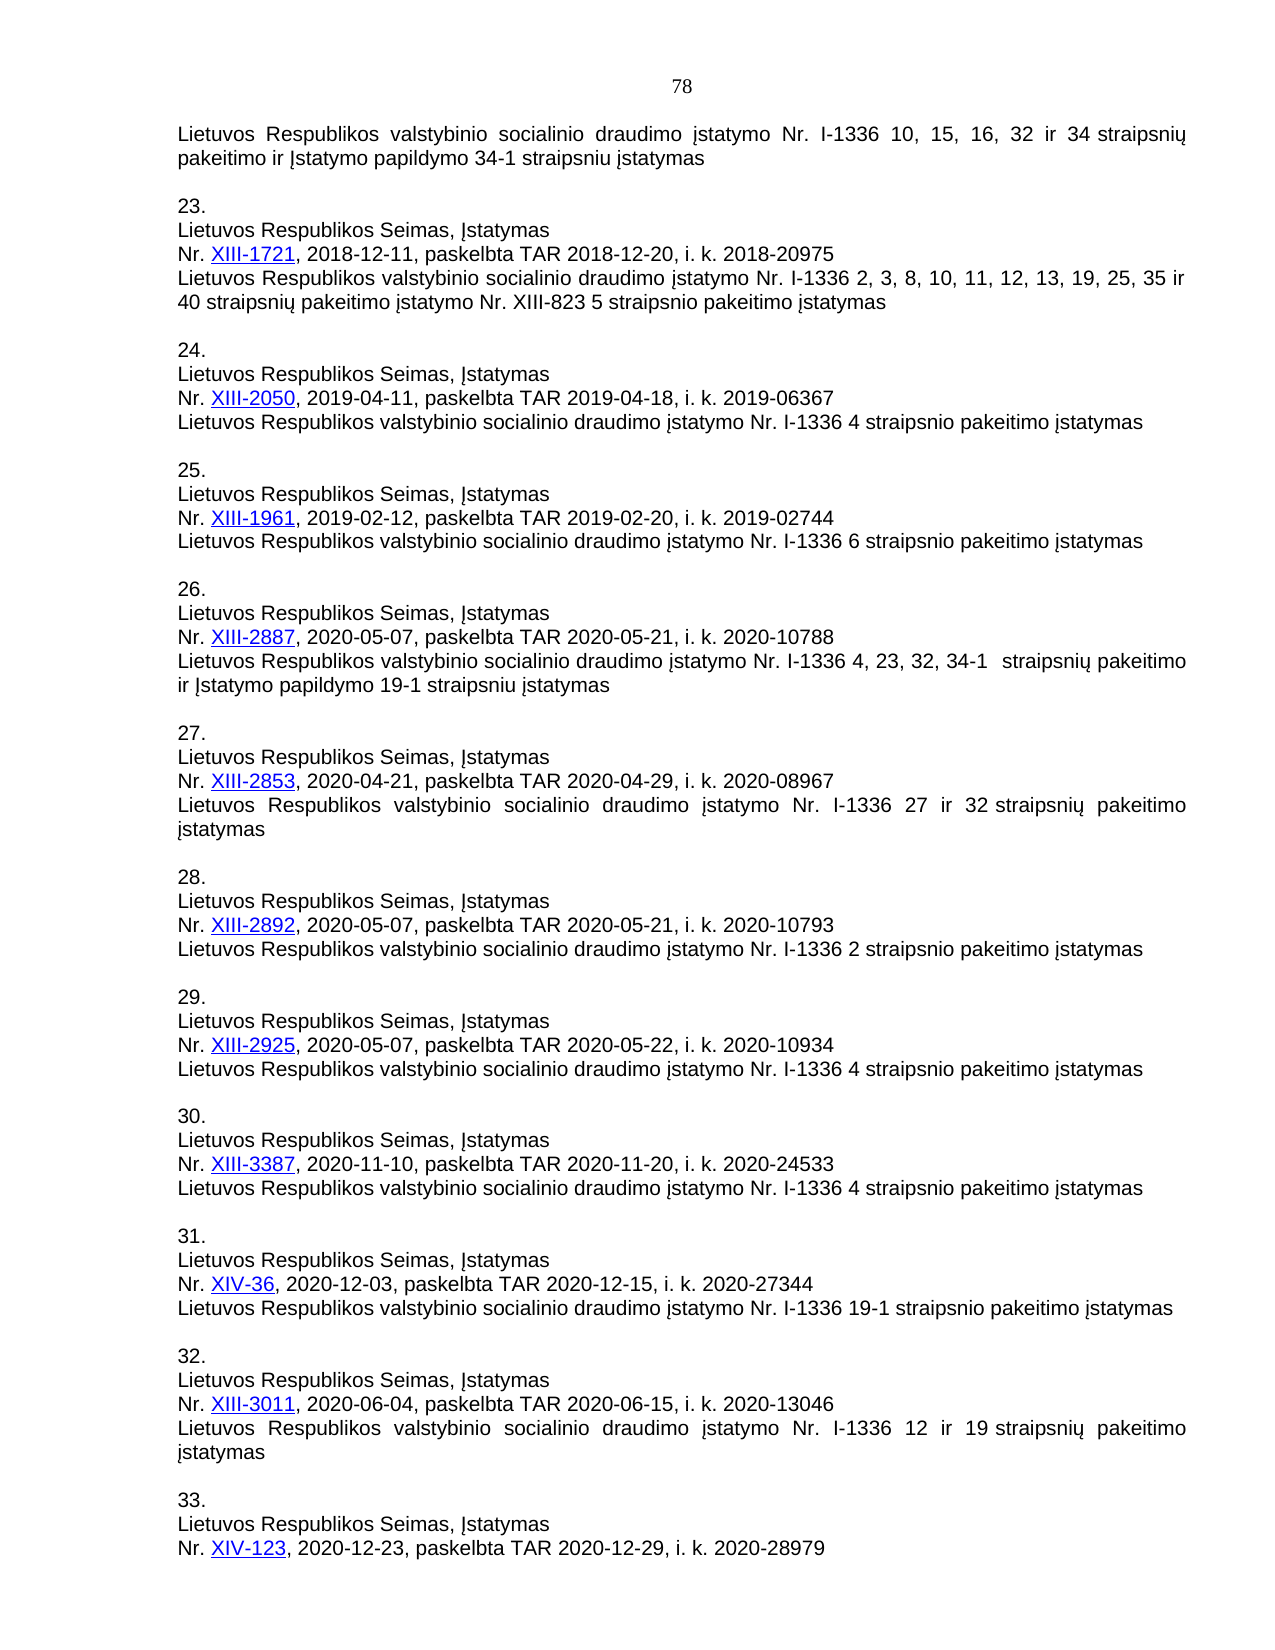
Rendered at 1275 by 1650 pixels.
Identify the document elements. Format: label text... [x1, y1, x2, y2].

text 31. [177, 1224, 1186, 1248]
text 29. [177, 984, 1186, 1008]
text Lietuvos Respublikos valstybinio socialinio draudimo įstatymo Nr. I-1336 4, 23, 32, 34-1 straipsnių pakeitimo ir Įstatymo papildymo 19-1 straipsniu įstatymas [177, 649, 1186, 697]
text Nr. XIII-3011, 2020-06-04, paskelbta TAR 2020-06-15, i. k. 2020-13046 [177, 1392, 1186, 1416]
text Lietuvos Respublikos valstybinio socialinio draudimo įstatymo Nr. I-1336 2 straipsnio pakeitimo įstatymas [177, 937, 1186, 961]
text Nr. XIV-123, 2020-12-23, paskelbta TAR 2020-12-29, i. k. 2020-28979 [177, 1536, 1186, 1559]
text Lietuvos Respublikos valstybinio socialinio draudimo įstatymo Nr. I-1336 4 straipsnio pakeitimo įstatymas [177, 1056, 1186, 1080]
text 30. [177, 1104, 1186, 1128]
text 32. [177, 1344, 1186, 1368]
text Lietuvos Respublikos Seimas, Įstatymas [177, 1512, 1186, 1536]
text Lietuvos Respublikos valstybinio socialinio draudimo įstatymo Nr. I-1336 27 ir 32 straipsnių pakeitimo įstatymas [177, 793, 1186, 841]
text Lietuvos Respublikos valstybinio socialinio draudimo įstatymo Nr. I-1336 6 straipsnio pakeitimo įstatymas [177, 529, 1186, 553]
text Lietuvos Respublikos Seimas, Įstatymas [177, 1248, 1186, 1272]
text Nr. XIII-2853, 2020-04-21, paskelbta TAR 2020-04-29, i. k. 2020-08967 [177, 769, 1186, 793]
text Lietuvos Respublikos Seimas, Įstatymas [177, 889, 1186, 913]
text 28. [177, 865, 1186, 889]
text Lietuvos Respublikos valstybinio socialinio draudimo įstatymo Nr. I-1336 10, 15, 16, 32 ir 34 straipsnių pakeitimo ir Įstatymo papildymo 34-1 straipsniu įstatymas [177, 122, 1186, 170]
text Nr. XIII-1721, 2018-12-11, paskelbta TAR 2018-12-20, i. k. 2018-20975 [177, 242, 1186, 266]
text Nr. XIII-2887, 2020-05-07, paskelbta TAR 2020-05-21, i. k. 2020-10788 [177, 625, 1186, 649]
text 23. [177, 194, 1186, 218]
text Nr. XIII-3387, 2020-11-10, paskelbta TAR 2020-11-20, i. k. 2020-24533 [177, 1152, 1186, 1176]
text Lietuvos Respublikos Seimas, Įstatymas [177, 601, 1186, 625]
text 24. [177, 338, 1186, 362]
text 33. [177, 1488, 1186, 1512]
text Lietuvos Respublikos valstybinio socialinio draudimo įstatymo Nr. I-1336 2, 3, 8, 10, 11, 12, 13, 19, 25, 35 ir 40 straipsnių pakeitimo įstatymo Nr. XIII-823 5 straipsnio pakeitimo įstatymas [177, 266, 1186, 314]
text Nr. XIII-1961, 2019-02-12, paskelbta TAR 2019-02-20, i. k. 2019-02744 [177, 505, 1186, 529]
text Nr. XIII-2050, 2019-04-11, paskelbta TAR 2019-04-18, i. k. 2019-06367 [177, 386, 1186, 409]
text Lietuvos Respublikos valstybinio socialinio draudimo įstatymo Nr. I-1336 4 straipsnio pakeitimo įstatymas [177, 409, 1186, 433]
text Lietuvos Respublikos valstybinio socialinio draudimo įstatymo Nr. I-1336 12 ir 19 straipsnių pakeitimo įstatymas [177, 1416, 1186, 1464]
text Nr. XIV-36, 2020-12-03, paskelbta TAR 2020-12-15, i. k. 2020-27344 [177, 1272, 1186, 1296]
text 27. [177, 721, 1186, 745]
text Lietuvos Respublikos Seimas, Įstatymas [177, 218, 1186, 242]
text 26. [177, 577, 1186, 601]
text Lietuvos Respublikos Seimas, Įstatymas [177, 1128, 1186, 1152]
text Lietuvos Respublikos valstybinio socialinio draudimo įstatymo Nr. I-1336 19-1 straipsnio pakeitimo įstatymas [177, 1296, 1186, 1320]
text Lietuvos Respublikos Seimas, Įstatymas [177, 1008, 1186, 1032]
text Lietuvos Respublikos Seimas, Įstatymas [177, 1368, 1186, 1392]
text Nr. XIII-2925, 2020-05-07, paskelbta TAR 2020-05-22, i. k. 2020-10934 [177, 1032, 1186, 1056]
text Lietuvos Respublikos Seimas, Įstatymas [177, 362, 1186, 386]
text Lietuvos Respublikos Seimas, Įstatymas [177, 745, 1186, 769]
text Lietuvos Respublikos Seimas, Įstatymas [177, 481, 1186, 505]
text 25. [177, 457, 1186, 481]
text Nr. XIII-2892, 2020-05-07, paskelbta TAR 2020-05-21, i. k. 2020-10793 [177, 913, 1186, 937]
text Lietuvos Respublikos valstybinio socialinio draudimo įstatymo Nr. I-1336 4 straipsnio pakeitimo įstatymas [177, 1176, 1186, 1200]
